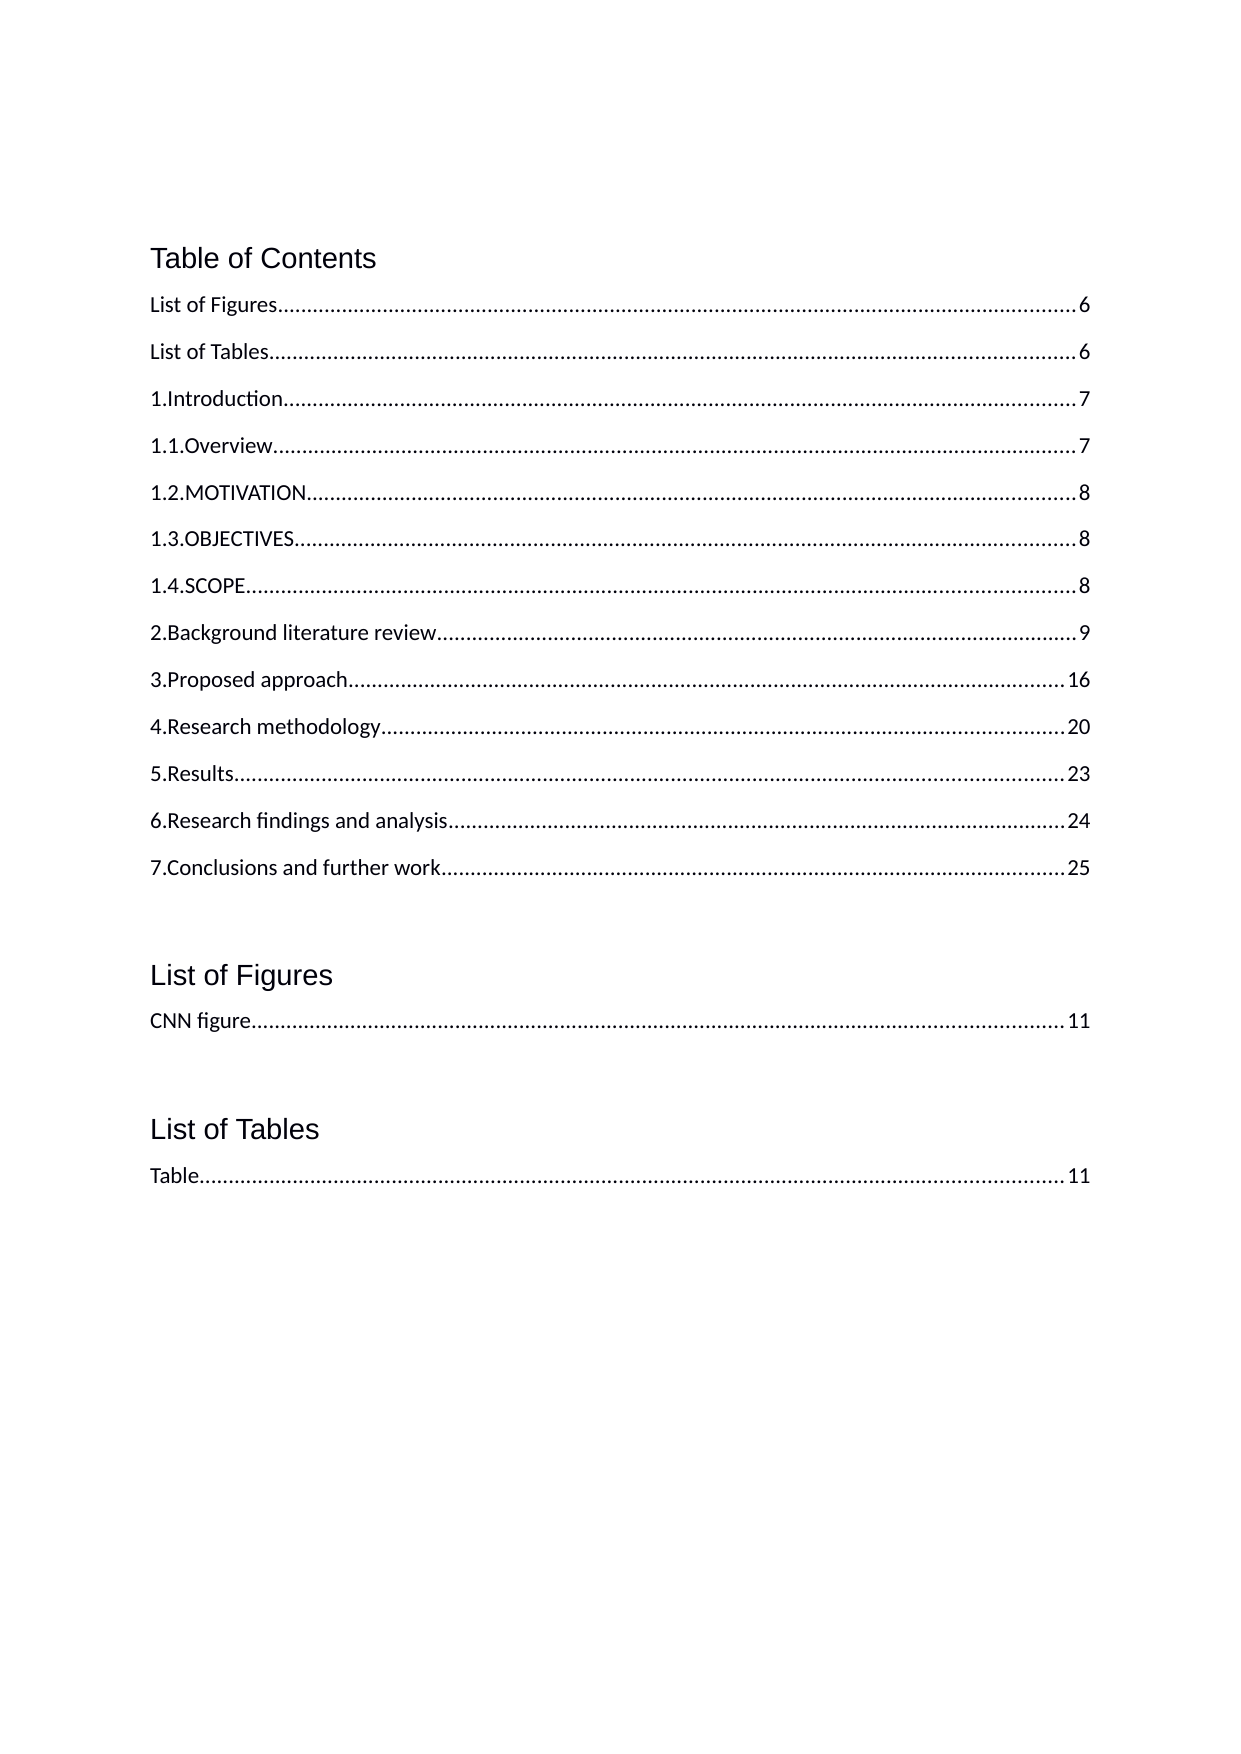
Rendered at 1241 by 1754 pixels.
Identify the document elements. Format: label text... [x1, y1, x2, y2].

subtitle List of Tables [150, 1112, 1090, 1146]
text 1.Introduction 7 [150, 384, 1090, 412]
text 1.3.OBJECTIVES 8 [150, 524, 1090, 552]
text 2.Background literature review 9 [150, 618, 1090, 646]
text List of Tables 6 [150, 337, 1090, 365]
text 3.Proposed approach 16 [150, 665, 1090, 693]
text CNN figure 11 [150, 1007, 1090, 1035]
text Table 11 [150, 1161, 1090, 1189]
subtitle Table of Contents [150, 241, 1090, 275]
text 1.1.Overview 7 [150, 431, 1090, 459]
text 5.Results 23 [150, 759, 1090, 787]
text List of Figures 6 [150, 290, 1090, 318]
text 4.Research methodology 20 [150, 712, 1090, 740]
text 1.2.MOTIVATION 8 [150, 478, 1090, 506]
text 7.Conclusions and further work 25 [150, 853, 1090, 881]
text 1.4.SCOPE 8 [150, 571, 1090, 599]
subtitle List of Figures [150, 958, 1090, 992]
text 6.Research findings and analysis 24 [150, 806, 1090, 834]
